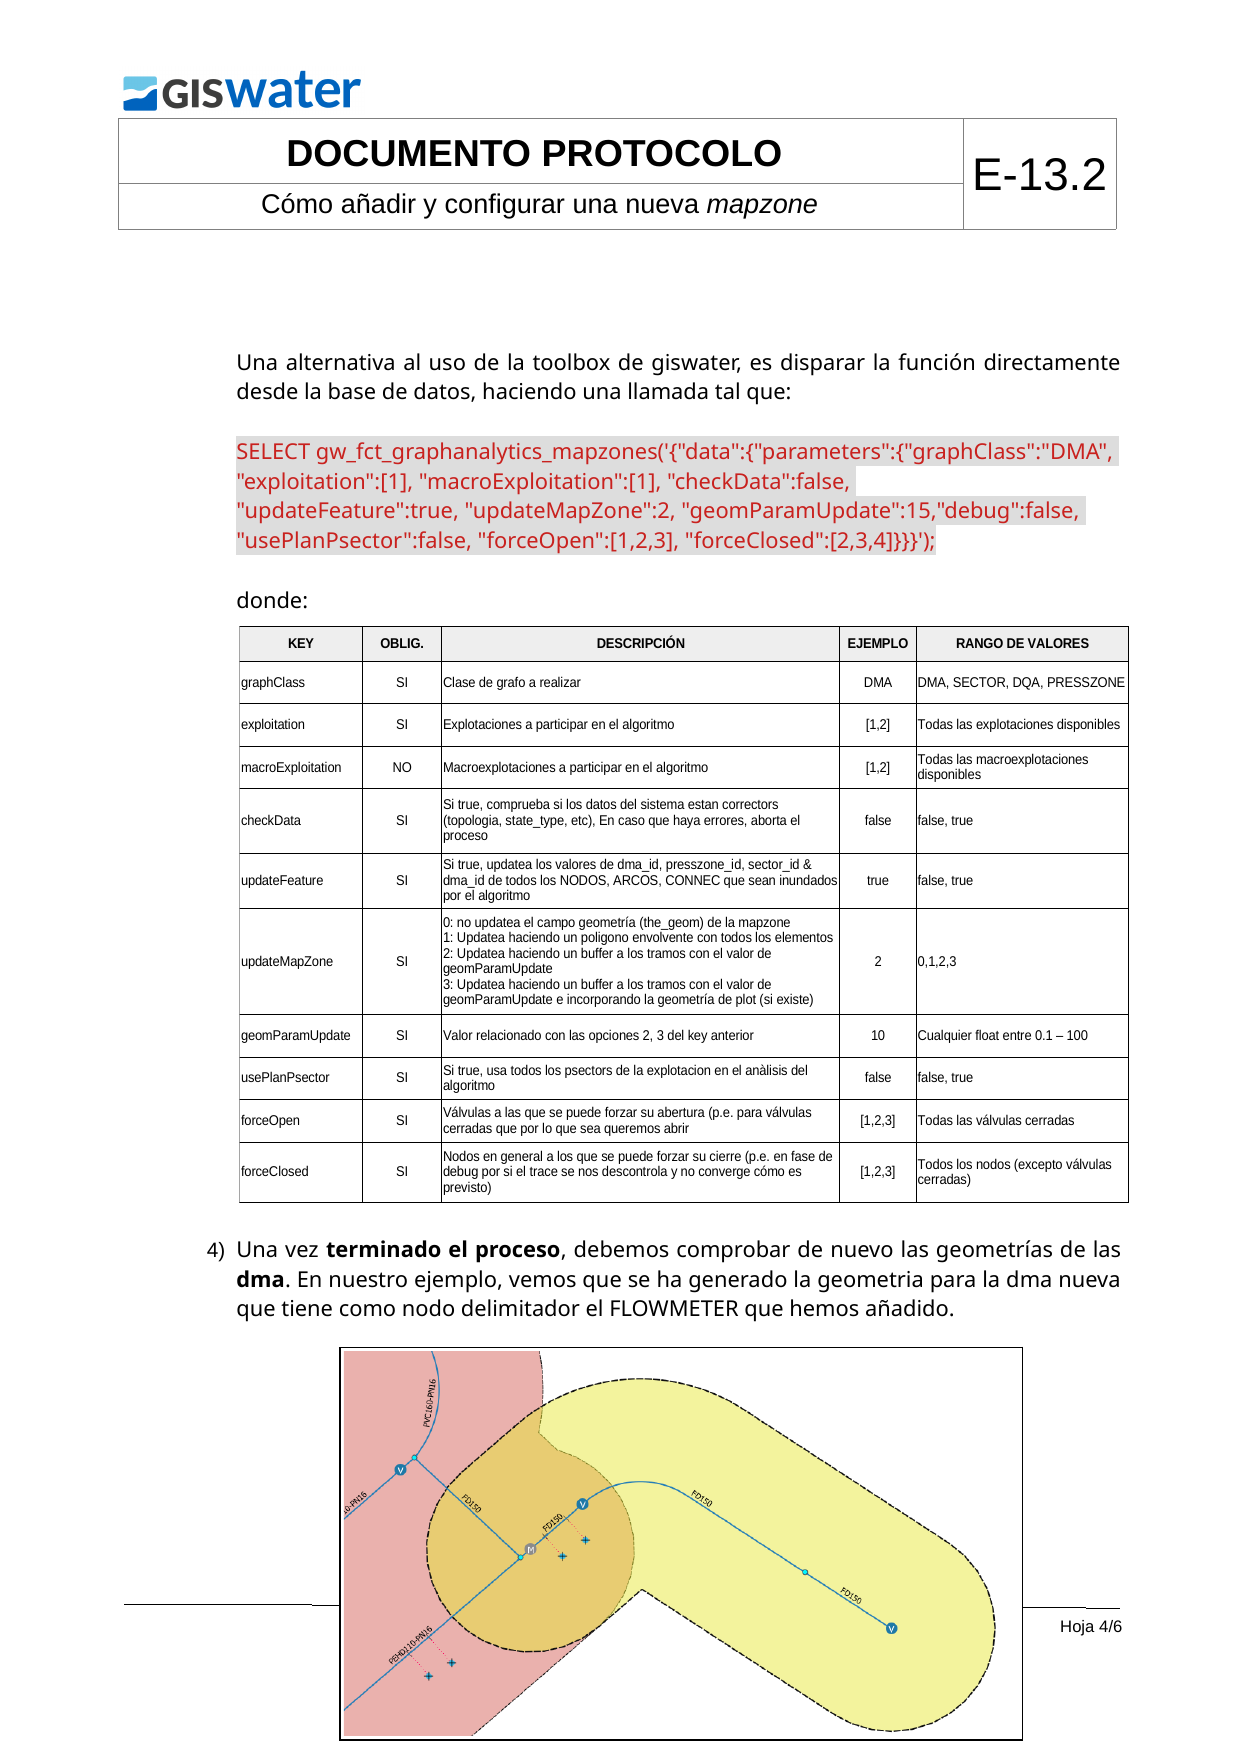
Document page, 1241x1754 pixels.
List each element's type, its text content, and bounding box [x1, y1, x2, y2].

list Una alternativa al uso de la toolbox de giswater, es disparar la función directamente desde la base de datos, haciendo una llamada tal que: [236, 347, 1122, 406]
picture [119, 66, 365, 115]
picture [343, 1351, 1019, 1736]
list donde: [236, 585, 1122, 615]
list SELECT gw_fct_graphanalytics_mapzones('{"data":{"parameters":{"graphClass":"DMA", "exploitation":[1], "macroExploitation":[1], "checkData":false, [236, 436, 1122, 496]
list "updateFeature":true, "updateMapZone":2, "geomParamUpdate":15,"debug":false, "usePlanPsector":false, "forceOpen":[1,2,3], "forceClosed":[2,3,4]}}}'); [236, 496, 1122, 555]
list Una vez terminado el proceso, debemos comprobar de nuevo las geometrías de las dma. En nuestro ejemplo, vemos que se ha generado la geometria para la dma nueva que tiene como nodo delimitador el FLOWMETER que hemos añadido. [207, 1234, 1122, 1323]
